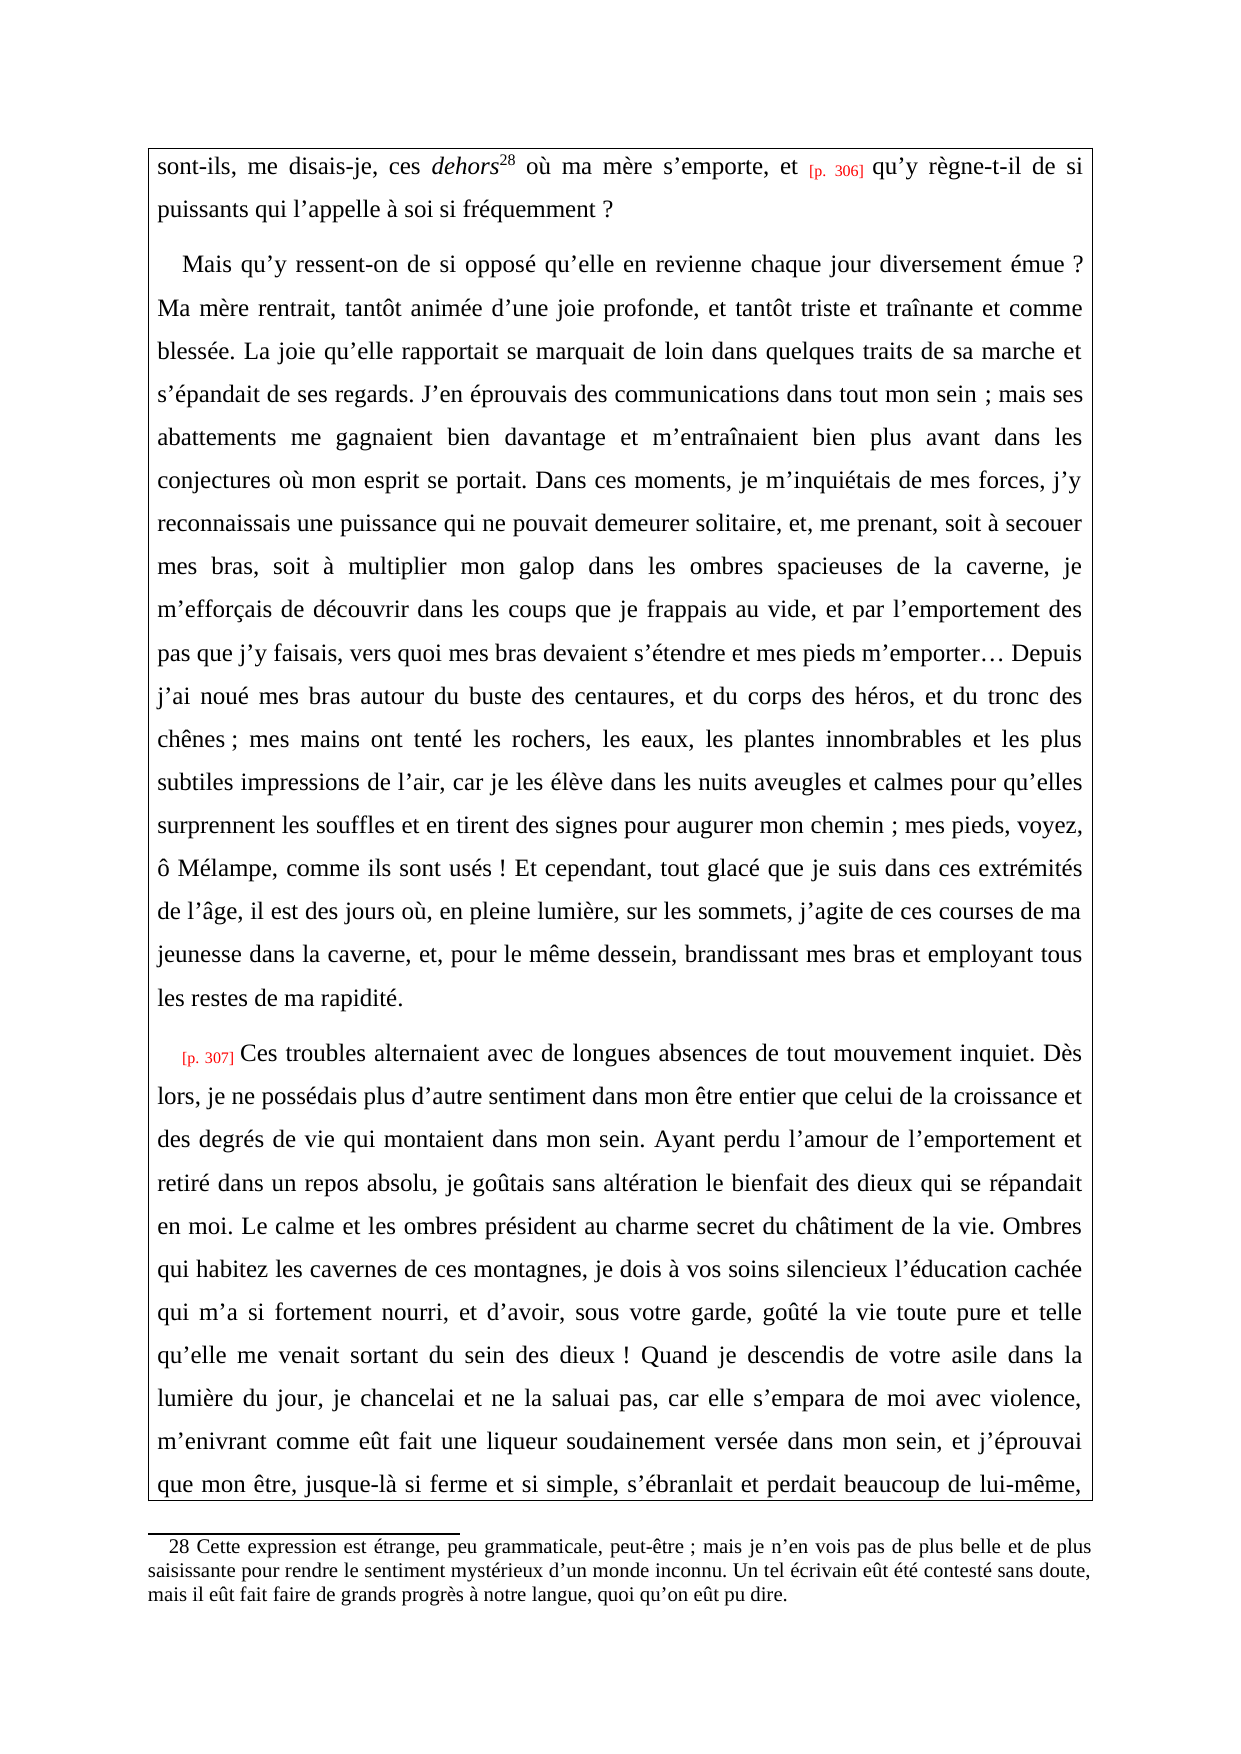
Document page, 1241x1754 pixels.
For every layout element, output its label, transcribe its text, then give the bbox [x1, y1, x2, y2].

text sont-ils, me disais-je, ces dehors où ma mère s’emporte, et [p. 306] qu’y règne-t-il de si puissants qui l’appelle à soi si fréquemment ? [149, 149, 1092, 223]
text Cette expression est étrange, peu grammaticale, peut-être ; mais je n’en vois pas de plus belle et de plus saisissante pour rendre le sentiment mystérieux d’un monde inconnu. Un tel écrivain eût été contesté sans doute, mais il eût fait faire de grands progrès à notre langue, quoi qu’on eût pu dire. [148, 1534, 1093, 1606]
text Mais qu’y ressent-on de si opposé qu’elle en revienne chaque jour diversement émue ? Ma mère rentrait, tantôt animée d’une joie profonde, et tantôt triste et traînante et comme blessée. La joie qu’elle rapportait se marquait de loin dans quelques traits de sa marche et s’épandait de ses regards. J’en éprouvais des communications dans tout mon sein ; mais ses abattements me gagnaient bien davantage et m’entraînaient bien plus avant dans les conjectures où mon esprit se portait. Dans ces moments, je m’inquiétais de mes forces, j’y reconnaissais une puissance qui ne pouvait demeurer solitaire, et, me prenant, soit à secouer mes bras, soit à multiplier mon galop dans les ombres spacieuses de la caverne, je m’efforçais de découvrir dans les coups que je frappais au vide, et par l’emportement des pas que j’y faisais, vers quoi mes bras devaient s’étendre et mes pieds m’emporter… Depuis j’ai noué mes bras autour du buste des centaures, et du corps des héros, et du tronc des chênes ; mes mains ont tenté les rochers, les eaux, les plantes innombrables et les plus subtiles impressions de l’air, car je les élève dans les nuits aveugles et calmes pour qu’elles surprennent les souffles et en tirent des signes pour augurer mon chemin ; mes pieds, voyez, ô Mélampe, comme ils sont usés ! Et cependant, tout glacé que je suis dans ces extrémités de l’âge, il est des jours où, en pleine lumière, sur les sommets, j’agite de ces courses de ma jeunesse dans la caverne, et, pour le même dessein, brandissant mes bras et employant tous les restes de ma rapidité. [149, 246, 1092, 1011]
text [p. 307] Ces troubles alternaient avec de longues absences de tout mouvement inquiet. Dès lors, je ne possédais plus d’autre sentiment dans mon être entier que celui de la croissance et des degrés de vie qui montaient dans mon sein. Ayant perdu l’amour de l’emportement et retiré dans un repos absolu, je goûtais sans altération le bienfait des dieux qui se répandait en moi. Le calme et les ombres président au charme secret du châtiment de la vie. Ombres qui habitez les cavernes de ces montagnes, je dois à vos soins silencieux l’éducation cachée qui m’a si fortement nourri, et d’avoir, sous votre garde, goûté la vie toute pure et telle qu’elle me venait sortant du sein des dieux ! Quand je descendis de votre asile dans la lumière du jour, je chancelai et ne la saluai pas, car elle s’empara de moi avec violence, m’enivrant comme eût fait une liqueur soudainement versée dans mon sein, et j’éprouvai que mon être, jusque-là si ferme et si simple, s’ébranlait et perdait beaucoup de lui-même, [149, 1035, 1092, 1500]
